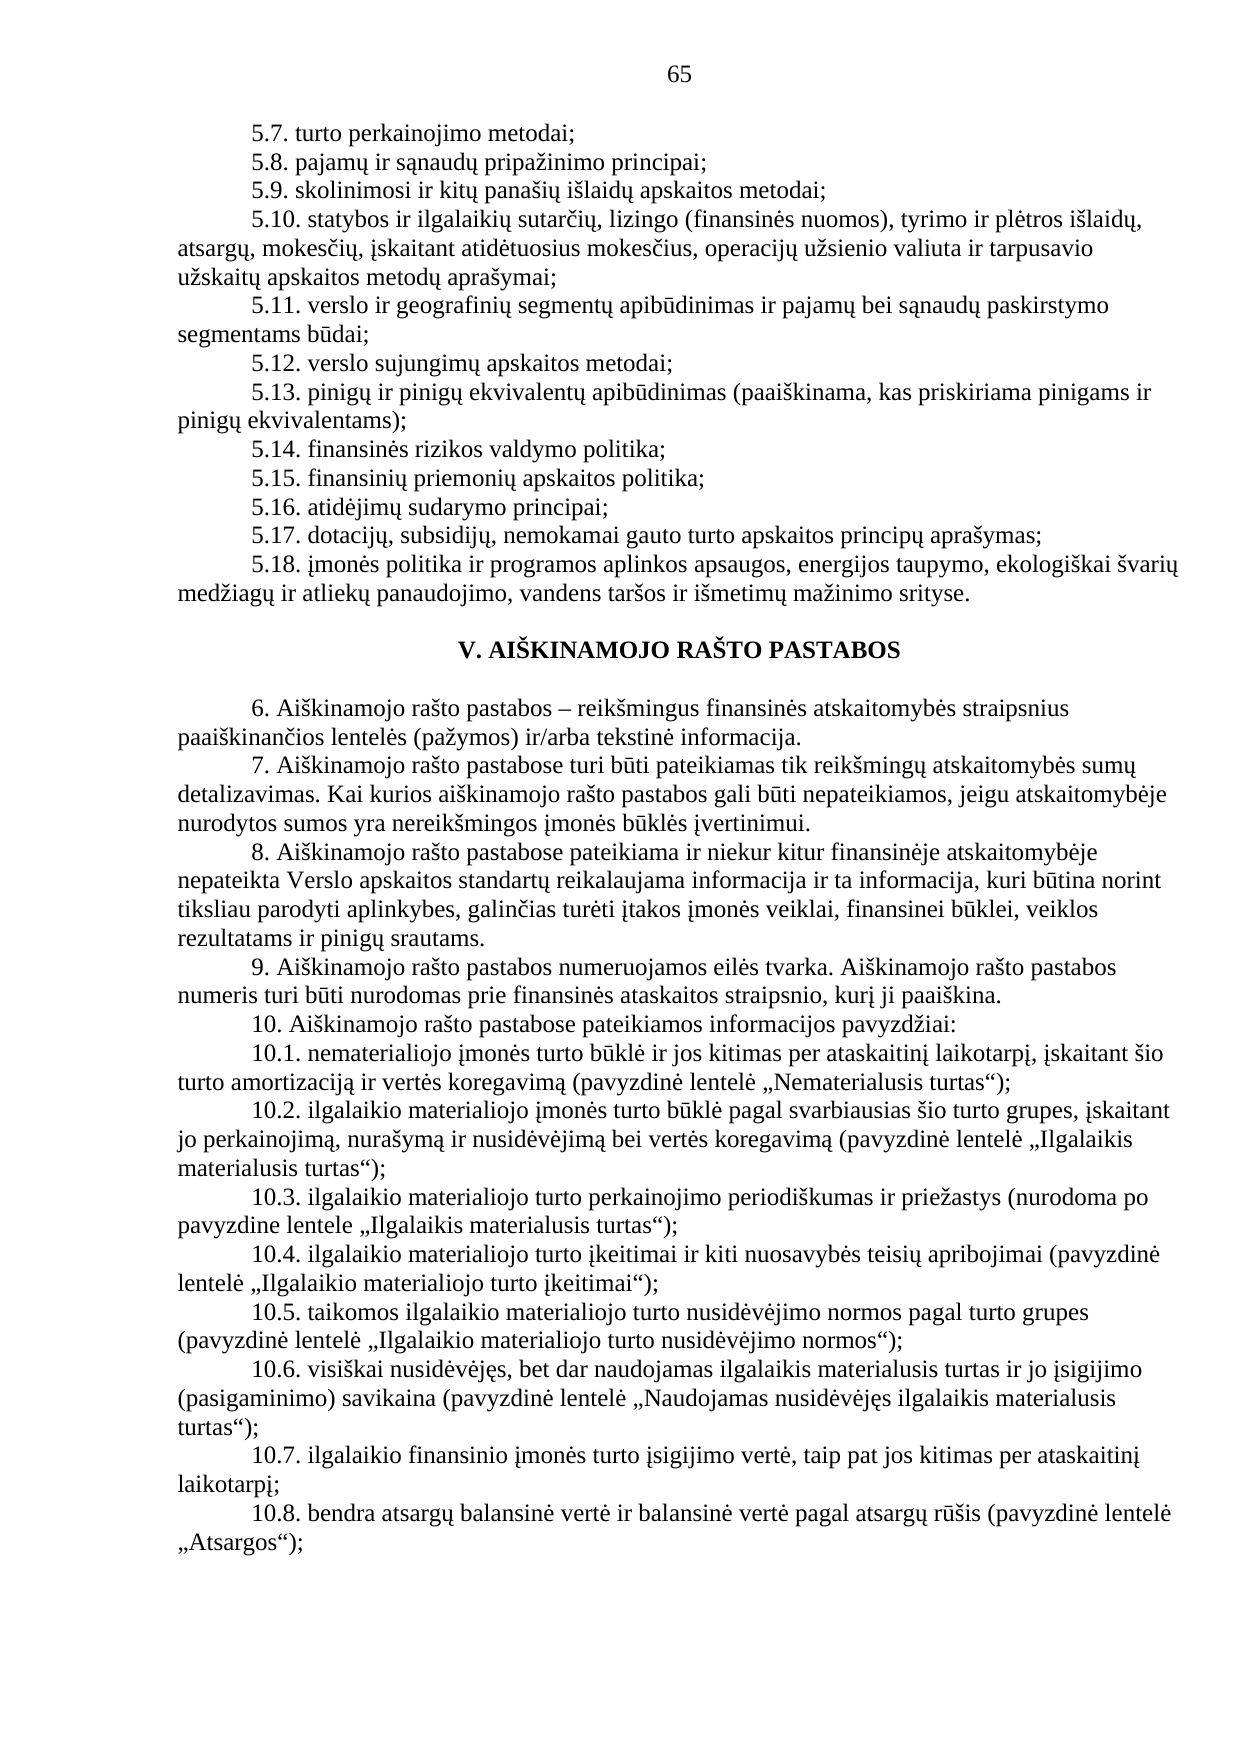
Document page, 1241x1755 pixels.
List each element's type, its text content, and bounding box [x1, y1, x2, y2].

text 5.18. įmonės politika ir programos aplinkos apsaugos, energijos taupymo, ekologiškai švarių medžiagų ir atliekų panaudojimo, vandens taršos ir išmetimų mažinimo srityse. [177, 549, 1181, 607]
text V. AIŠKINAMOJO RAŠTO PASTABOS [177, 636, 1181, 664]
text 5.10. statybos ir ilgalaikių sutarčių, lizingo (finansinės nuomos), tyrimo ir plėtros išlaidų, atsargų, mokesčių, įskaitant atidėtuosius mokesčius, operacijų užsienio valiuta ir tarpusavio užskaitų apskaitos metodų aprašymai; [177, 204, 1181, 291]
text 5.12. verslo sujungimų apskaitos metodai; [177, 348, 1181, 377]
text 5.16. atidėjimų sudarymo principai; [177, 492, 1181, 521]
text 10.3. ilgalaikio materialiojo turto perkainojimo periodiškumas ir priežastys (nurodoma po pavyzdine lentele „Ilgalaikis materialusis turtas“); [177, 1182, 1181, 1239]
text 5.11. verslo ir geografinių segmentų apibūdinimas ir pajamų bei sąnaudų paskirstymo segmentams būdai; [177, 291, 1181, 348]
text 10.8. bendra atsargų balansinė vertė ir balansinė vertė pagal atsargų rūšis (pavyzdinė lentelė „Atsargos“); [177, 1498, 1181, 1556]
text 10.2. ilgalaikio materialiojo įmonės turto būklė pagal svarbiausias šio turto grupes, įskaitant jo perkainojimą, nurašymą ir nusidėvėjimą bei vertės koregavimą (pavyzdinė lentelė „Ilgalaikis materialusis turtas“); [177, 1096, 1181, 1182]
text 10.4. ilgalaikio materialiojo turto įkeitimai ir kiti nuosavybės teisių apribojimai (pavyzdinė lentelė „Ilgalaikio materialiojo turto įkeitimai“); [177, 1239, 1181, 1297]
text 5.13. pinigų ir pinigų ekvivalentų apibūdinimas (paaiškinama, kas priskiriama pinigams ir pinigų ekvivalentams); [177, 377, 1181, 434]
text 9. Aiškinamojo rašto pastabos numeruojamos eilės tvarka. Aiškinamojo rašto pastabos numeris turi būti nurodomas prie finansinės ataskaitos straipsnio, kurį ji paaiškina. [177, 952, 1181, 1009]
text 6. Aiškinamojo rašto pastabos – reikšmingus finansinės atskaitomybės straipsnius paaiškinančios lentelės (pažymos) ir/arba tekstinė informacija. [177, 693, 1181, 751]
text 10.7. ilgalaikio finansinio įmonės turto įsigijimo vertė, taip pat jos kitimas per ataskaitinį laikotarpį; [177, 1441, 1181, 1498]
text 10.1. nematerialiojo įmonės turto būklė ir jos kitimas per ataskaitinį laikotarpį, įskaitant šio turto amortizaciją ir vertės koregavimą (pavyzdinė lentelė „Nematerialusis turtas“); [177, 1038, 1181, 1096]
text 10. Aiškinamojo rašto pastabose pateikiamos informacijos pavyzdžiai: [177, 1009, 1181, 1038]
text 5.9. skolinimosi ir kitų panašių išlaidų apskaitos metodai; [177, 176, 1181, 204]
text 5.8. pajamų ir sąnaudų pripažinimo principai; [177, 147, 1181, 176]
text 5.7. turto perkainojimo metodai; [177, 118, 1181, 147]
text 5.14. finansinės rizikos valdymo politika; [177, 434, 1181, 463]
text 5.15. finansinių priemonių apskaitos politika; [177, 463, 1181, 492]
text 5.17. dotacijų, subsidijų, nemokamai gauto turto apskaitos principų aprašymas; [177, 521, 1181, 549]
text 7. Aiškinamojo rašto pastabose turi būti pateikiamas tik reikšmingų atskaitomybės sumų detalizavimas. Kai kurios aiškinamojo rašto pastabos gali būti nepateikiamos, jeigu atskaitomybėje nurodytos sumos yra nereikšmingos įmonės būklės įvertinimui. [177, 751, 1181, 837]
text 8. Aiškinamojo rašto pastabose pateikiama ir niekur kitur finansinėje atskaitomybėje nepateikta Verslo apskaitos standartų reikalaujama informacija ir ta informacija, kuri būtina norint tiksliau parodyti aplinkybes, galinčias turėti įtakos įmonės veiklai, finansinei būklei, veiklos rezultatams ir pinigų srautams. [177, 837, 1181, 952]
text 10.6. visiškai nusidėvėjęs, bet dar naudojamas ilgalaikis materialusis turtas ir jo įsigijimo (pasigaminimo) savikaina (pavyzdinė lentelė „Naudojamas nusidėvėjęs ilgalaikis materialusis turtas“); [177, 1354, 1181, 1441]
text 10.5. taikomos ilgalaikio materialiojo turto nusidėvėjimo normos pagal turto grupes (pavyzdinė lentelė „Ilgalaikio materialiojo turto nusidėvėjimo normos“); [177, 1297, 1181, 1354]
